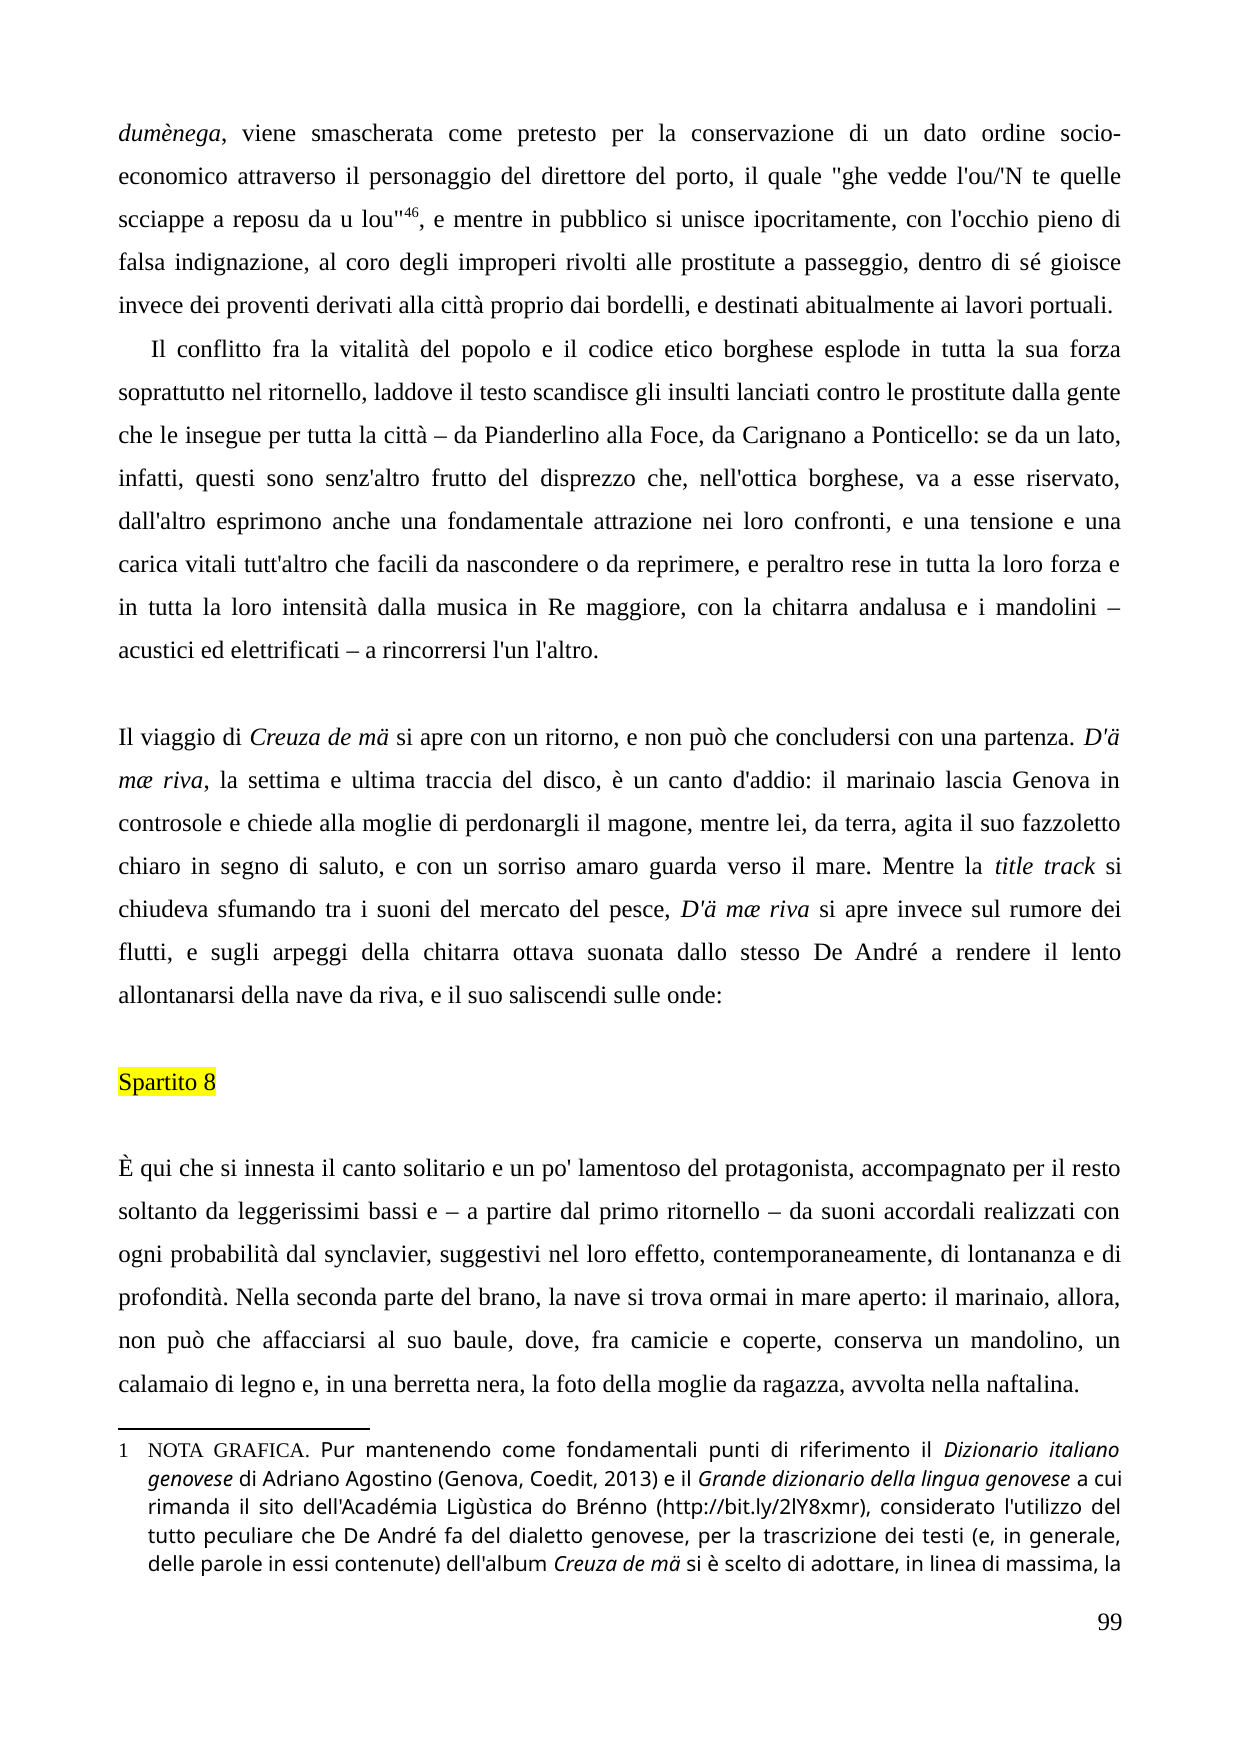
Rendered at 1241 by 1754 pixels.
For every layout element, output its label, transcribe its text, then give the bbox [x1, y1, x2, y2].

text dumènega, viene smascherata come pretesto per la conservazione di un dato ordine socio- economico attraverso il personaggio del direttore del porto, il quale "ghe vedde l'ou/'N te quelle scciappe a reposu da u lou", e mentre in pubblico si unisce ipocritamente, con l'occhio pieno di falsa indignazione, al coro degli improperi rivolti alle prostitute a passeggio, dentro di sé gioisce invece dei proventi derivati alla città proprio dai bordelli, e destinati abitualmente ai lavori portuali. [118, 118, 1122, 319]
text Spartito 8 [118, 1067, 1122, 1096]
text È qui che si innesta il canto solitario e un po' lamentoso del protagonista, accompagnato per il resto soltanto da leggerissimi bassi e – a partire dal primo ritornello – da suoni accordali realizzati con ogni probabilità dal synclavier, suggestivi nel loro effetto, contemporaneamente, di lontananza e di profondità. Nella seconda parte del brano, la nave si trova ormai in mare aperto: il marinaio, allora, non può che affacciarsi al suo baule, dove, fra camicie e coperte, conserva un mandolino, un calamaio di legno e, in una berretta nera, la foto della moglie da ragazza, avvolta nella naftalina. [118, 1153, 1122, 1397]
text Il conflitto fra la vitalità del popolo e il codice etico borghese esplode in tutta la sua forza soprattutto nel ritornello, laddove il testo scandisce gli insulti lanciati contro le prostitute dalla gente che le insegue per tutta la città – da Pianderlino alla Foce, da Carignano a Ponticello: se da un lato, infatti, questi sono senz'altro frutto del disprezzo che, nell'ottica borghese, va a esse riservato, dall'altro esprimono anche una fondamentale attrazione nei loro confronti, e una tensione e una carica vitali tutt'altro che facili da nascondere o da reprimere, e peraltro rese in tutta la loro forza e in tutta la loro intensità dalla musica in Re maggiore, con la chitarra andalusa e i mandolini – acustici ed elettrificati – a rincorrersi l'un l'altro. [118, 334, 1122, 664]
text Il viaggio di Creuza de mä si apre con un ritorno, e non può che concludersi con una partenza. D'ä mæ riva, la settima e ultima traccia del disco, è un canto d'addio: il marinaio lascia Genova in controsole e chiede alla moglie di perdonargli il magone, mentre lei, da terra, agita il suo fazzoletto chiaro in segno di saluto, e con un sorriso amaro guarda verso il mare. Mentre la title track si chiudeva sfumando tra i suoni del mercato del pesce, D'ä mæ riva si apre invece sul rumore dei flutti, e sugli arpeggi della chitarra ottava suonata dallo stesso De André a rendere il lento allontanarsi della nave da riva, e il suo saliscendi sulle onde: [118, 722, 1122, 1009]
text NOTA GRAFICA. Pur mantenendo come fondamentali punti di riferimento il Dizionario italiano genovese di Adriano Agostino (Genova, Coedit, 2013) e il Grande dizionario della lingua genovese a cui rimanda il sito dell'Académia Ligùstica do Brénno (http://bit.ly/2lY8xmr), considerato l'utilizzo del tutto peculiare che De André fa del dialetto genovese, per la trascrizione dei testi (e, in generale, delle parole in essi contenute) dell'album Creuza de mä si è scelto di adottare, in linea di massima, la [118, 1435, 1122, 1578]
